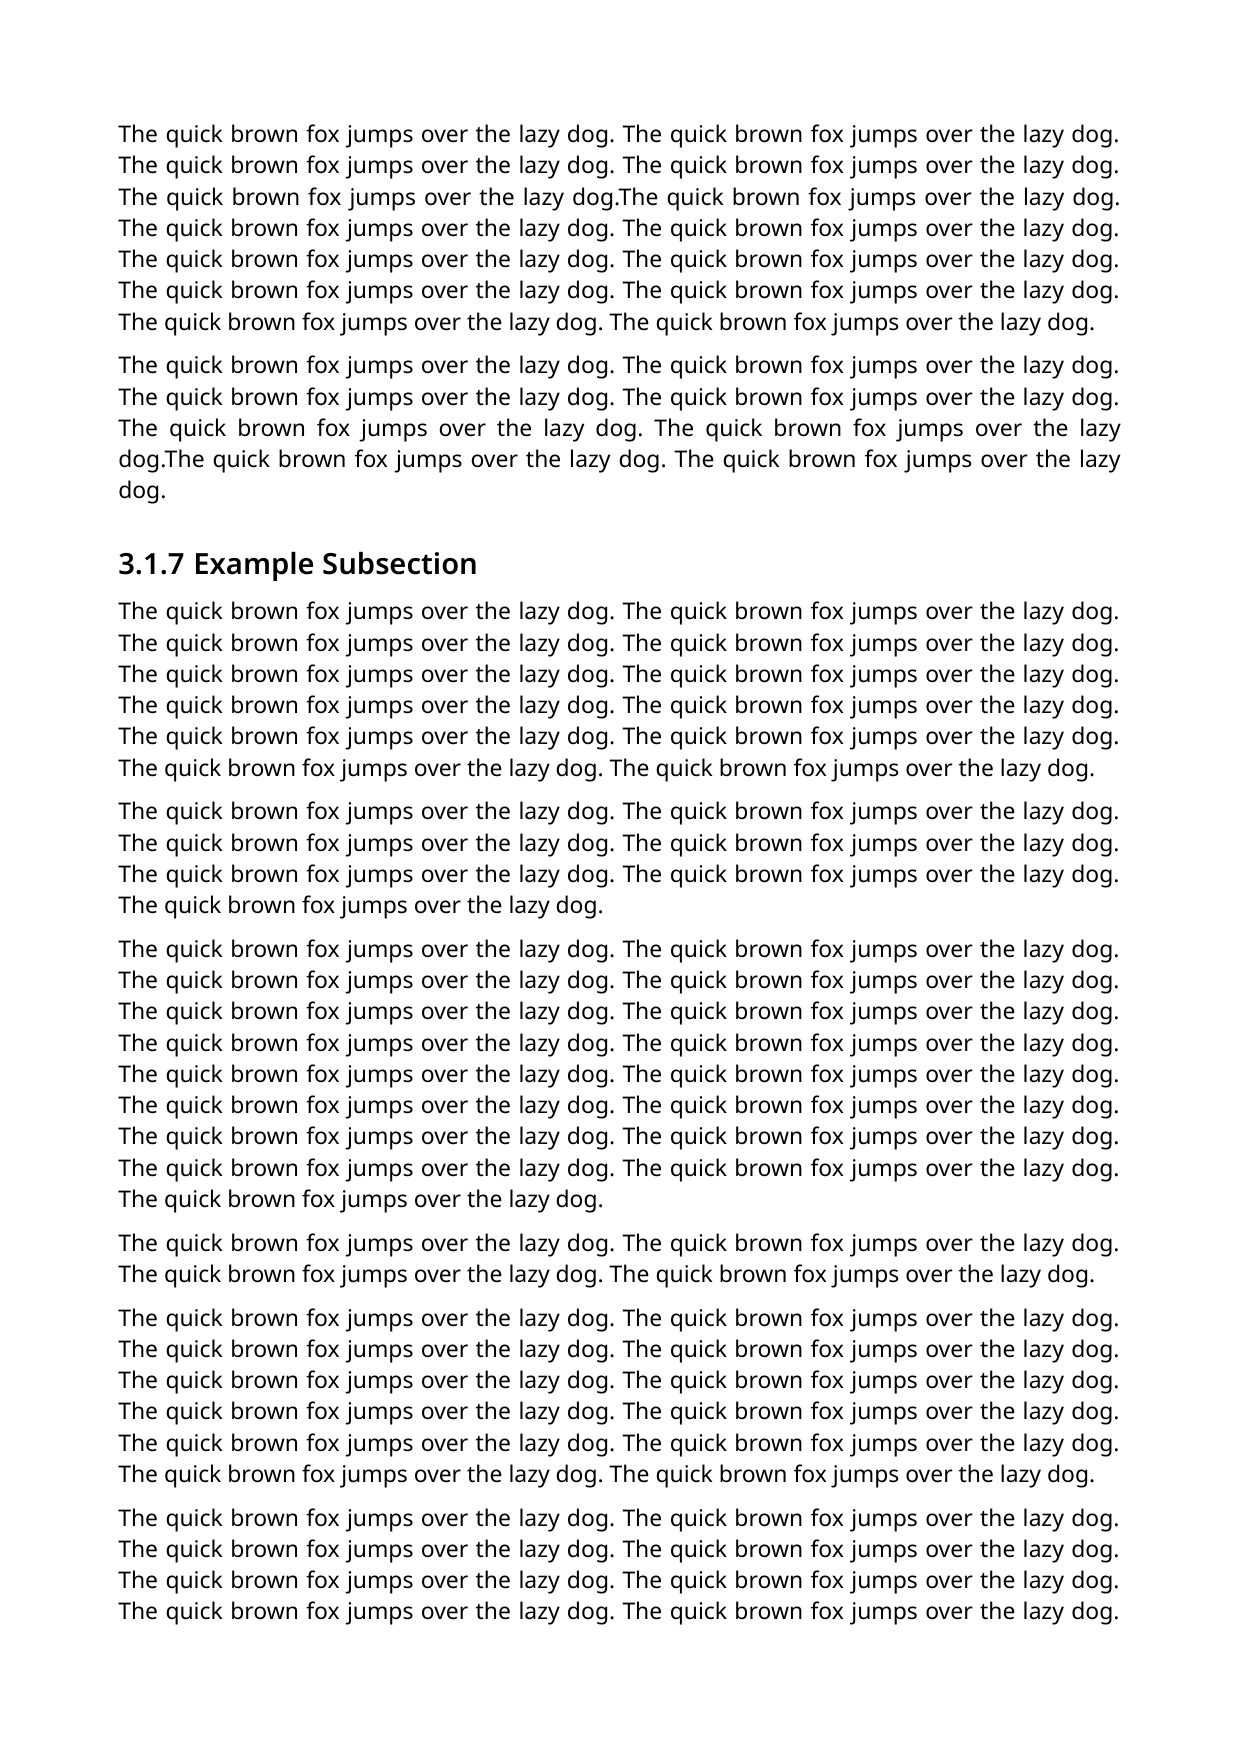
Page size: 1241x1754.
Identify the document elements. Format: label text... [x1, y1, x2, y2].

text The quick brown fox jumps over the lazy dog. The quick brown fox jumps over the lazy dog. The quick brown fox jumps over the lazy dog. The quick brown fox jumps over the lazy dog. The quick brown fox jumps over the lazy dog. The quick brown fox jumps over the lazy dog. The quick brown fox jumps over the lazy dog. [118, 795, 1122, 920]
text The quick brown fox jumps over the lazy dog. The quick brown fox jumps over the lazy dog. The quick brown fox jumps over the lazy dog. The quick brown fox jumps over the lazy dog. [118, 1227, 1122, 1289]
text The quick brown fox jumps over the lazy dog. The quick brown fox jumps over the lazy dog. The quick brown fox jumps over the lazy dog. The quick brown fox jumps over the lazy dog. The quick brown fox jumps over the lazy dog. The quick brown fox jumps over the lazy dog. The quick brown fox jumps over the lazy dog. The quick brown fox jumps over the lazy dog. The quick brown fox jumps over the lazy dog. The quick brown fox jumps over the lazy dog. The quick brown fox jumps over the lazy dog. The quick brown fox jumps over the lazy dog. [118, 1302, 1122, 1489]
text The quick brown fox jumps over the lazy dog. The quick brown fox jumps over the lazy dog. The quick brown fox jumps over the lazy dog. The quick brown fox jumps over the lazy dog. The quick brown fox jumps over the lazy dog.The quick brown fox jumps over the lazy dog. The quick brown fox jumps over the lazy dog. The quick brown fox jumps over the lazy dog. The quick brown fox jumps over the lazy dog. The quick brown fox jumps over the lazy dog. The quick brown fox jumps over the lazy dog. The quick brown fox jumps over the lazy dog. The quick brown fox jumps over the lazy dog. The quick brown fox jumps over the lazy dog. [118, 118, 1122, 337]
text The quick brown fox jumps over the lazy dog. The quick brown fox jumps over the lazy dog. The quick brown fox jumps over the lazy dog. The quick brown fox jumps over the lazy dog. The quick brown fox jumps over the lazy dog. The quick brown fox jumps over the lazy dog. The quick brown fox jumps over the lazy dog. The quick brown fox jumps over the lazy dog. [118, 1502, 1122, 1627]
text The quick brown fox jumps over the lazy dog. The quick brown fox jumps over the lazy dog. The quick brown fox jumps over the lazy dog. The quick brown fox jumps over the lazy dog. The quick brown fox jumps over the lazy dog. The quick brown fox jumps over the lazy dog. The quick brown fox jumps over the lazy dog. The quick brown fox jumps over the lazy dog. The quick brown fox jumps over the lazy dog. The quick brown fox jumps over the lazy dog. The quick brown fox jumps over the lazy dog. The quick brown fox jumps over the lazy dog. The quick brown fox jumps over the lazy dog. The quick brown fox jumps over the lazy dog. The quick brown fox jumps over the lazy dog. The quick brown fox jumps over the lazy dog. The quick brown fox jumps over the lazy dog. [118, 933, 1122, 1214]
text The quick brown fox jumps over the lazy dog. The quick brown fox jumps over the lazy dog. The quick brown fox jumps over the lazy dog. The quick brown fox jumps over the lazy dog. The quick brown fox jumps over the lazy dog. The quick brown fox jumps over the lazy dog. The quick brown fox jumps over the lazy dog. The quick brown fox jumps over the lazy dog. The quick brown fox jumps over the lazy dog. The quick brown fox jumps over the lazy dog. The quick brown fox jumps over the lazy dog. The quick brown fox jumps over the lazy dog. [118, 595, 1122, 783]
text The quick brown fox jumps over the lazy dog. The quick brown fox jumps over the lazy dog. The quick brown fox jumps over the lazy dog. The quick brown fox jumps over the lazy dog. The quick brown fox jumps over the lazy dog. The quick brown fox jumps over the lazy dog.The quick brown fox jumps over the lazy dog. The quick brown fox jumps over the lazy dog. [118, 349, 1122, 506]
subtitle Example Subsection [118, 543, 1122, 583]
